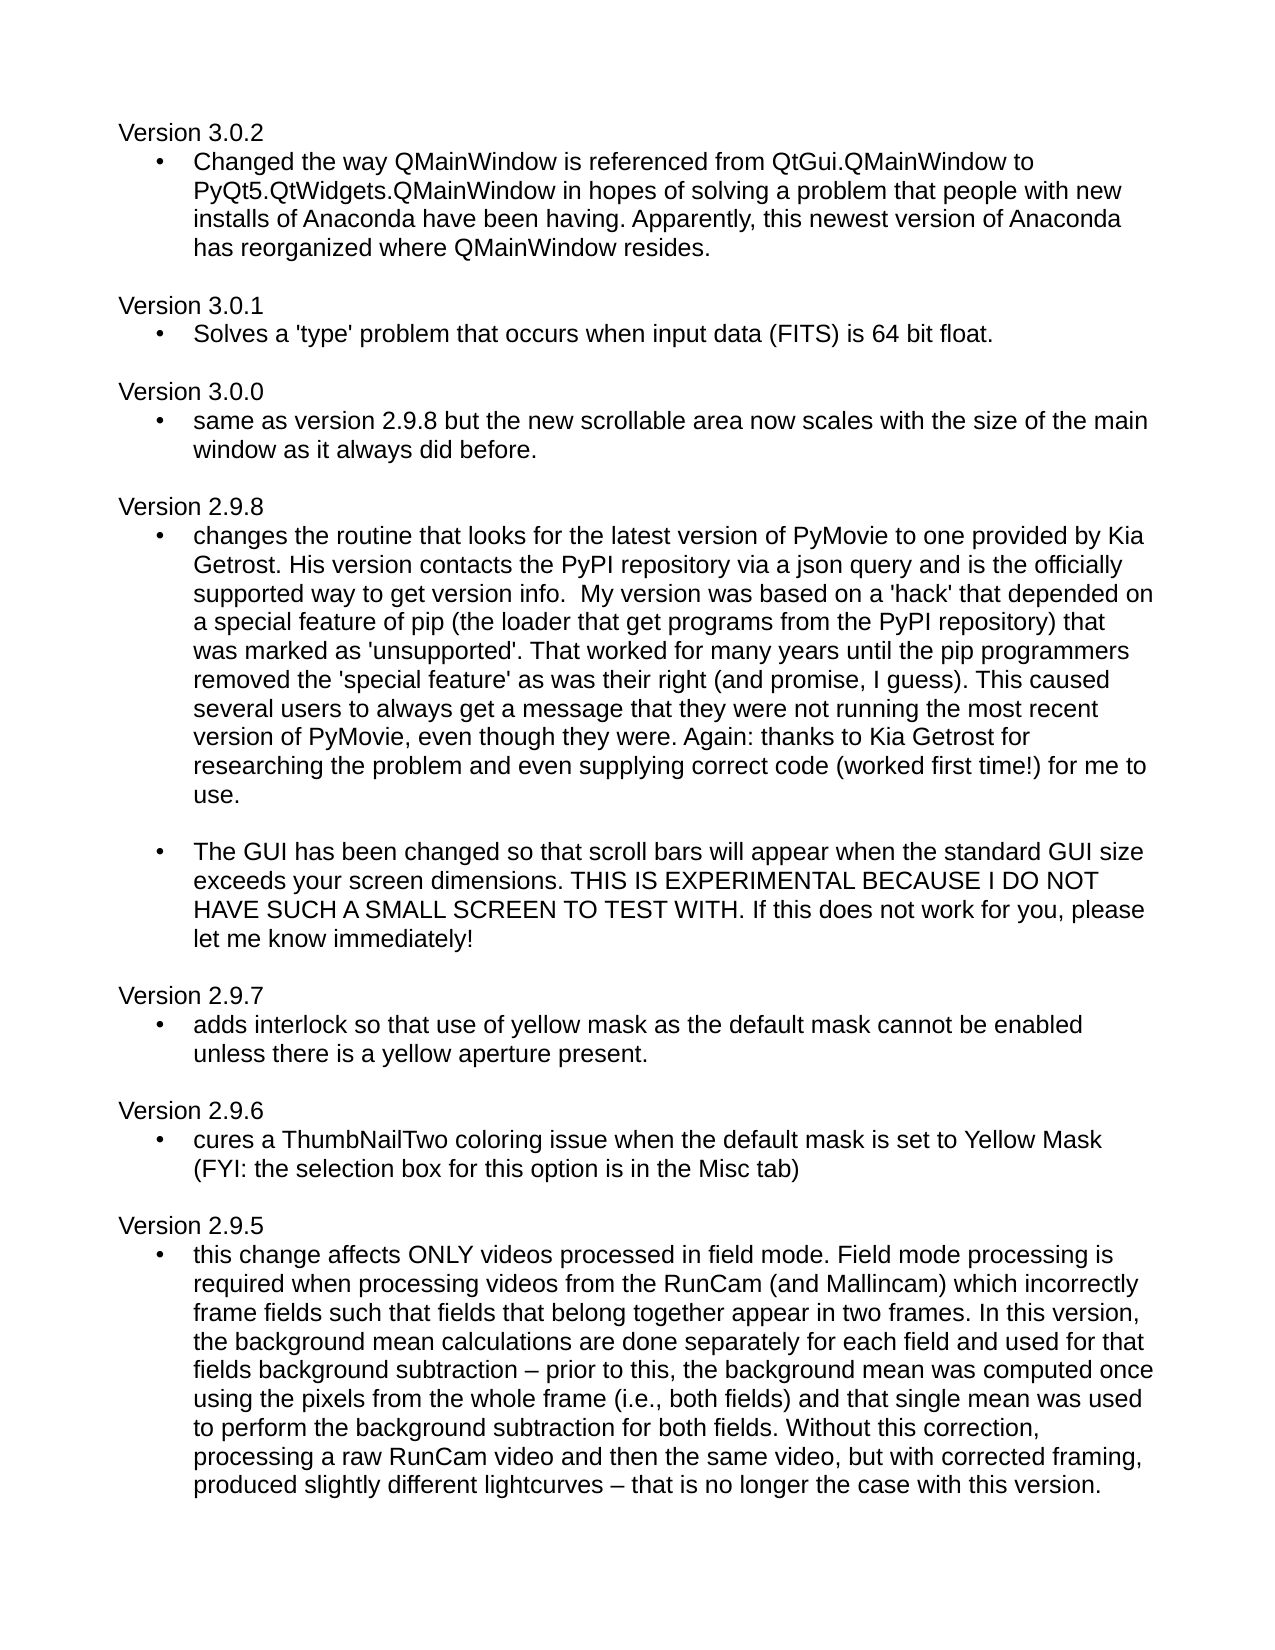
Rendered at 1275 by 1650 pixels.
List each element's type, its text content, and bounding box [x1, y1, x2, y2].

list same as version 2.9.8 but the new scrollable area now scales with the size of the main window as it always did before. [156, 406, 1157, 492]
list The GUI has been changed so that scroll bars will appear when the standard GUI size exceeds your screen dimensions. THIS IS EXPERIMENTAL BECAUSE I DO NOT HAVE SUCH A SMALL SCREEN TO TEST WITH. If this does not work for you, please let me know immediately! [156, 837, 1157, 952]
text Version 2.9.7 [118, 981, 1157, 1010]
text Version 2.9.5 [118, 1211, 1157, 1240]
text Version 3.0.0 [118, 377, 1157, 406]
text Version 3.0.2 [118, 118, 1157, 147]
list this change affects ONLY videos processed in field mode. Field mode processing is required when processing videos from the RunCam (and Mallincam) which incorrectly frame fields such that fields that belong together appear in two frames. In this version, the background mean calculations are done separately for each field and used for that fields background subtraction – prior to this, the background mean was computed once using the pixels from the whole frame (i.e., both fields) and that single mean was used to perform the background subtraction for both fields. Without this correction, processing a raw RunCam video and then the same video, but with corrected framing, produced slightly different lightcurves – that is no longer the case with this version. [156, 1240, 1157, 1499]
list Solves a 'type' problem that occurs when input data (FITS) is 64 bit float. [156, 319, 1157, 348]
text Version 3.0.1 [118, 291, 1157, 319]
text Version 2.9.6 [118, 1096, 1157, 1125]
list changes the routine that looks for the latest version of PyMovie to one provided by Kia Getrost. His version contacts the PyPI repository via a json query and is the officially supported way to get version info. My version was based on a 'hack' that depended on a special feature of pip (the loader that get programs from the PyPI repository) that was marked as 'unsupported'. That worked for many years until the pip programmers removed the 'special feature' as was their right (and promise, I guess). This caused several users to always get a message that they were not running the most recent version of PyMovie, even though they were. Again: thanks to Kia Getrost for researching the problem and even supplying correct code (worked first time!) for me to use. [156, 521, 1157, 837]
list cures a ThumbNailTwo coloring issue when the default mask is set to Yellow Mask (FYI: the selection box for this option is in the Misc tab) [156, 1125, 1157, 1183]
list adds interlock so that use of yellow mask as the default mask cannot be enabled unless there is a yellow aperture present. [156, 1010, 1157, 1096]
list Changed the way QMainWindow is referenced from QtGui.QMainWindow to PyQt5.QtWidgets.QMainWindow in hopes of solving a problem that people with new installs of Anaconda have been having. Apparently, this newest version of Anaconda has reorganized where QMainWindow resides. [156, 147, 1157, 291]
text Version 2.9.8 [118, 492, 1157, 521]
